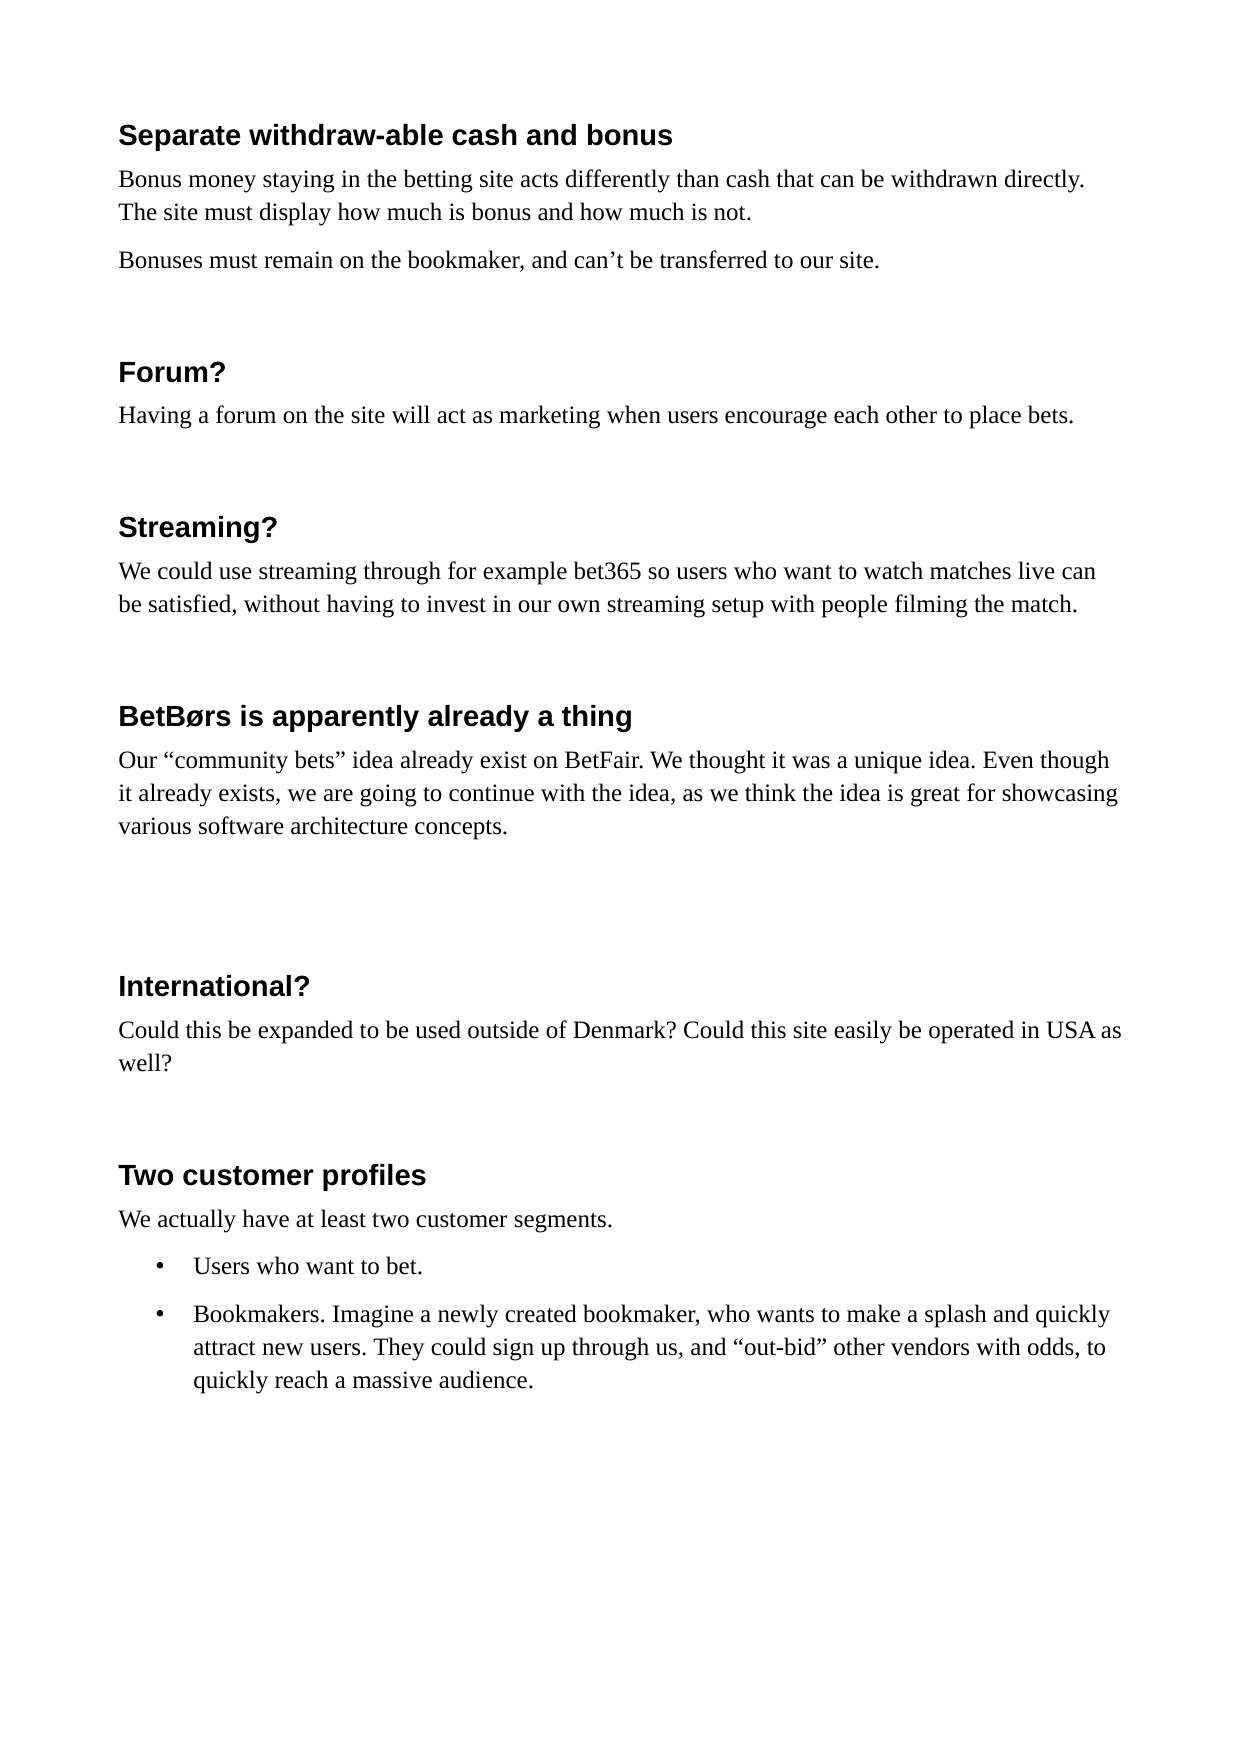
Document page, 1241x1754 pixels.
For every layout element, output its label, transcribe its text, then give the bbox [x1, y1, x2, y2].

subtitle Streaming? [118, 510, 1122, 544]
text Could this be expanded to be used outside of Denmark? Could this site easily be operated in USA as well? [118, 1015, 1122, 1077]
text Bonuses must remain on the bookmaker, and can’t be transferred to our site. [118, 245, 1122, 273]
subtitle Two customer profiles [118, 1158, 1122, 1191]
text Bonus money staying in the betting site acts differently than cash that can be withdrawn directly. The site must display how much is bonus and how much is not. [118, 164, 1122, 226]
text Our “community bets” idea already exist on BetFair. We thought it was a unique idea. Even though it already exists, we are going to continue with the idea, as we think the idea is great for showcasing various software architecture concepts. [118, 745, 1122, 840]
subtitle Separate withdraw-able cash and bonus [118, 118, 1122, 152]
text We actually have at least two customer segments. [118, 1204, 1122, 1232]
subtitle Forum? [118, 354, 1122, 388]
subtitle International? [118, 969, 1122, 1002]
list Users who want to bet. [156, 1251, 1122, 1280]
subtitle BetBørs is apparently already a thing [118, 699, 1122, 733]
text We could use streaming through for example bet365 so users who want to watch matches live can be satisfied, without having to invest in our own streaming setup with people filming the match. [118, 556, 1122, 618]
text Having a forum on the site will act as marketing when users encourage each other to place bets. [118, 401, 1122, 429]
list Bookmakers. Imagine a newly created bookmaker, who wants to make a splash and quickly attract new users. They could sign up through us, and “out-bid” other vendors with odds, to quickly reach a massive audience. [156, 1299, 1122, 1394]
